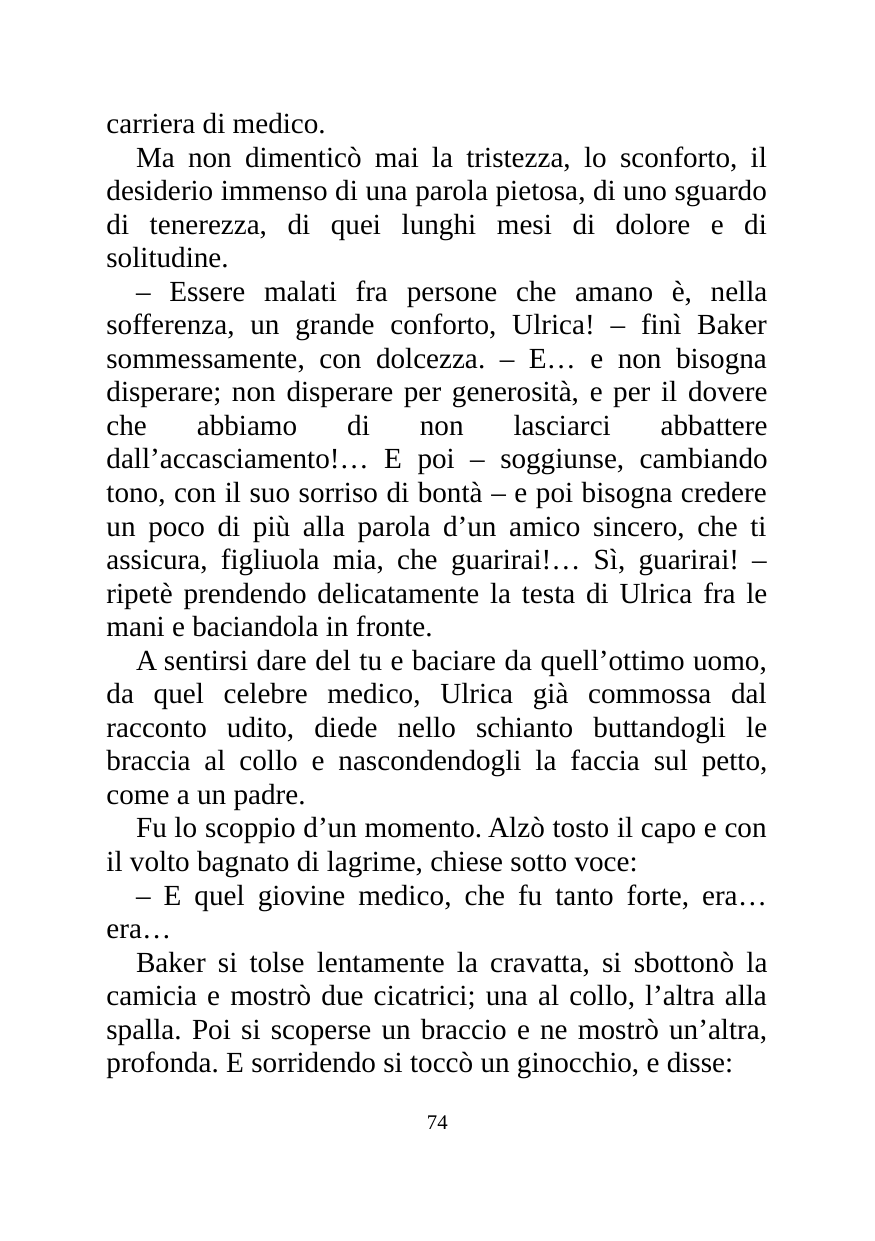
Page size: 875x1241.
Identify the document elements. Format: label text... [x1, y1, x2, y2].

text Fu lo scoppio d’un momento. Alzò tosto il capo e con il volto bagnato di lagrime, chiese sotto voce: [106, 811, 768, 878]
text – E quel giovine medico, che fu tanto forte, era… era… [106, 878, 768, 945]
text carriera di medico. [106, 106, 768, 140]
text – Essere malati fra persone che amano è, nella sofferenza, un grande conforto, Ulrica! – finì Baker sommessamente, con dolcezza. – E… e non bisogna disperare; non disperare per generosità, e per il dovere che abbiamo di non lasciarci abbattere dall’accasciamento!… E poi – soggiunse, cambiando tono, con il suo sorriso di bontà – e poi bisogna credere un poco di più alla parola d’un amico sincero, che ti assicura, figliuola mia, che guarirai!… Sì, guarirai! – ripetè prendendo delicatamente la testa di Ulrica fra le mani e baciandola in fronte. [106, 274, 768, 643]
text A sentirsi dare del tu e baciare da quell’ottimo uomo, da quel celebre medico, Ulrica già commossa dal racconto udito, diede nello schianto buttandogli le braccia al collo e nascondendogli la faccia sul petto, come a un padre. [106, 643, 768, 811]
text Ma non dimenticò mai la tristezza, lo sconforto, il desiderio immenso di una parola pietosa, di uno sguardo di tenerezza, di quei lunghi mesi di dolore e di solitudine. [106, 140, 768, 274]
text Baker si tolse lentamente la cravatta, si sbottonò la camicia e mostrò due cicatrici; una al collo, l’altra alla spalla. Poi si scoperse un braccio e ne mostrò un’altra, profonda. E sorridendo si toccò un ginocchio, e disse: [106, 945, 768, 1079]
